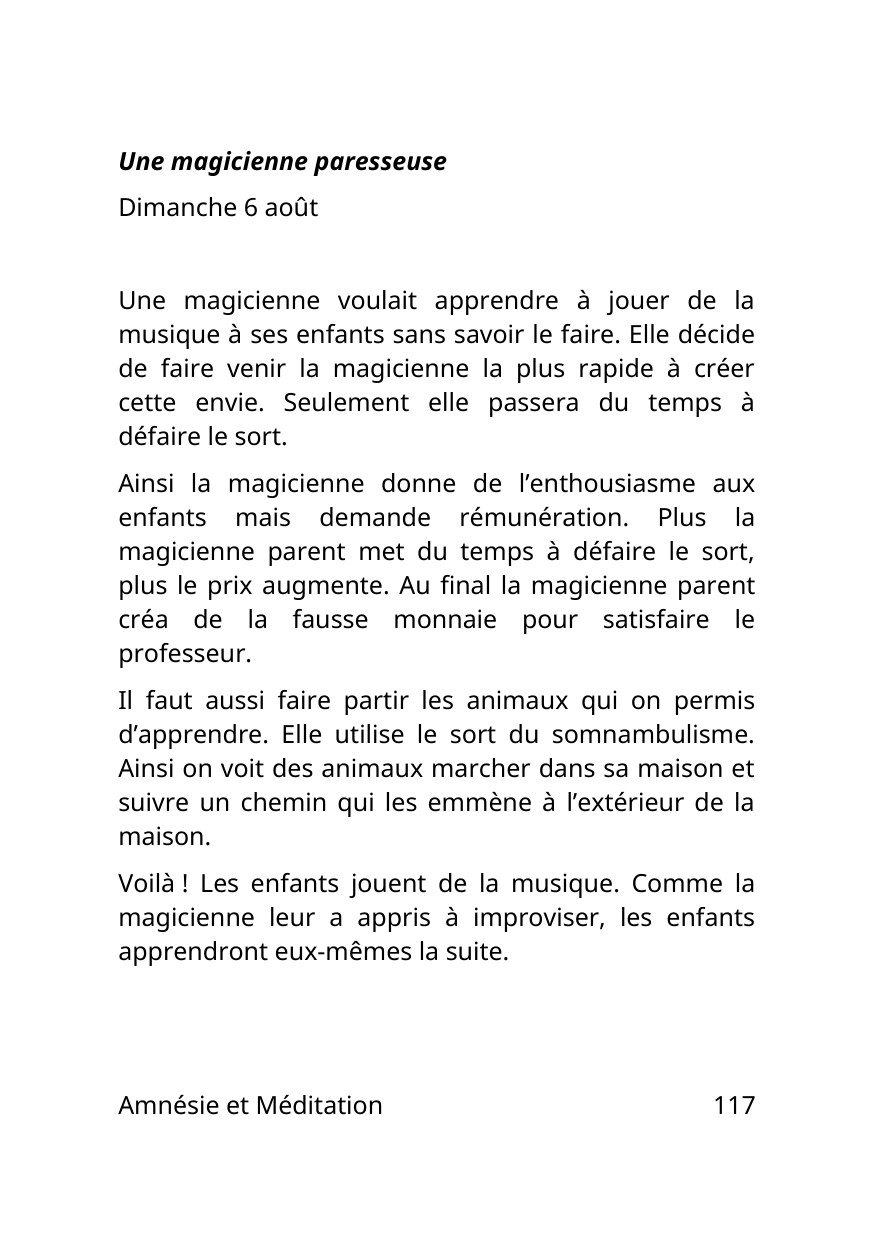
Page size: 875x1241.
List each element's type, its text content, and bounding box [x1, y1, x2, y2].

subtitle Une magicienne paresseuse [118, 143, 756, 177]
text Une magicienne voulait apprendre à jouer de la musique à ses enfants sans savoir le faire. Elle décide de faire venir la magicienne la plus rapide à créer cette envie. Seulement elle passera du temps à défaire le sort. [118, 283, 756, 453]
text Ainsi la magicienne donne de l’enthousiasme aux enfants mais demande rémunération. Plus la magicienne parent met du temps à défaire le sort, plus le prix augmente. Au final la magicienne parent créa de la fausse monnaie pour satisfaire le professeur. [118, 466, 756, 670]
text Dimanche 6 août [118, 190, 756, 224]
text Il faut aussi faire partir les animaux qui on permis d’apprendre. Elle utilise le sort du somnambulisme. Ainsi on voit des animaux marcher dans sa maison et suivre un chemin qui les emmène à l’extérieur de la maison. [118, 682, 756, 853]
text Voilà ! Les enfants jouent de la musique. Comme la magicienne leur a appris à improviser, les enfants apprendront eux-mêmes la suite. [118, 865, 756, 967]
